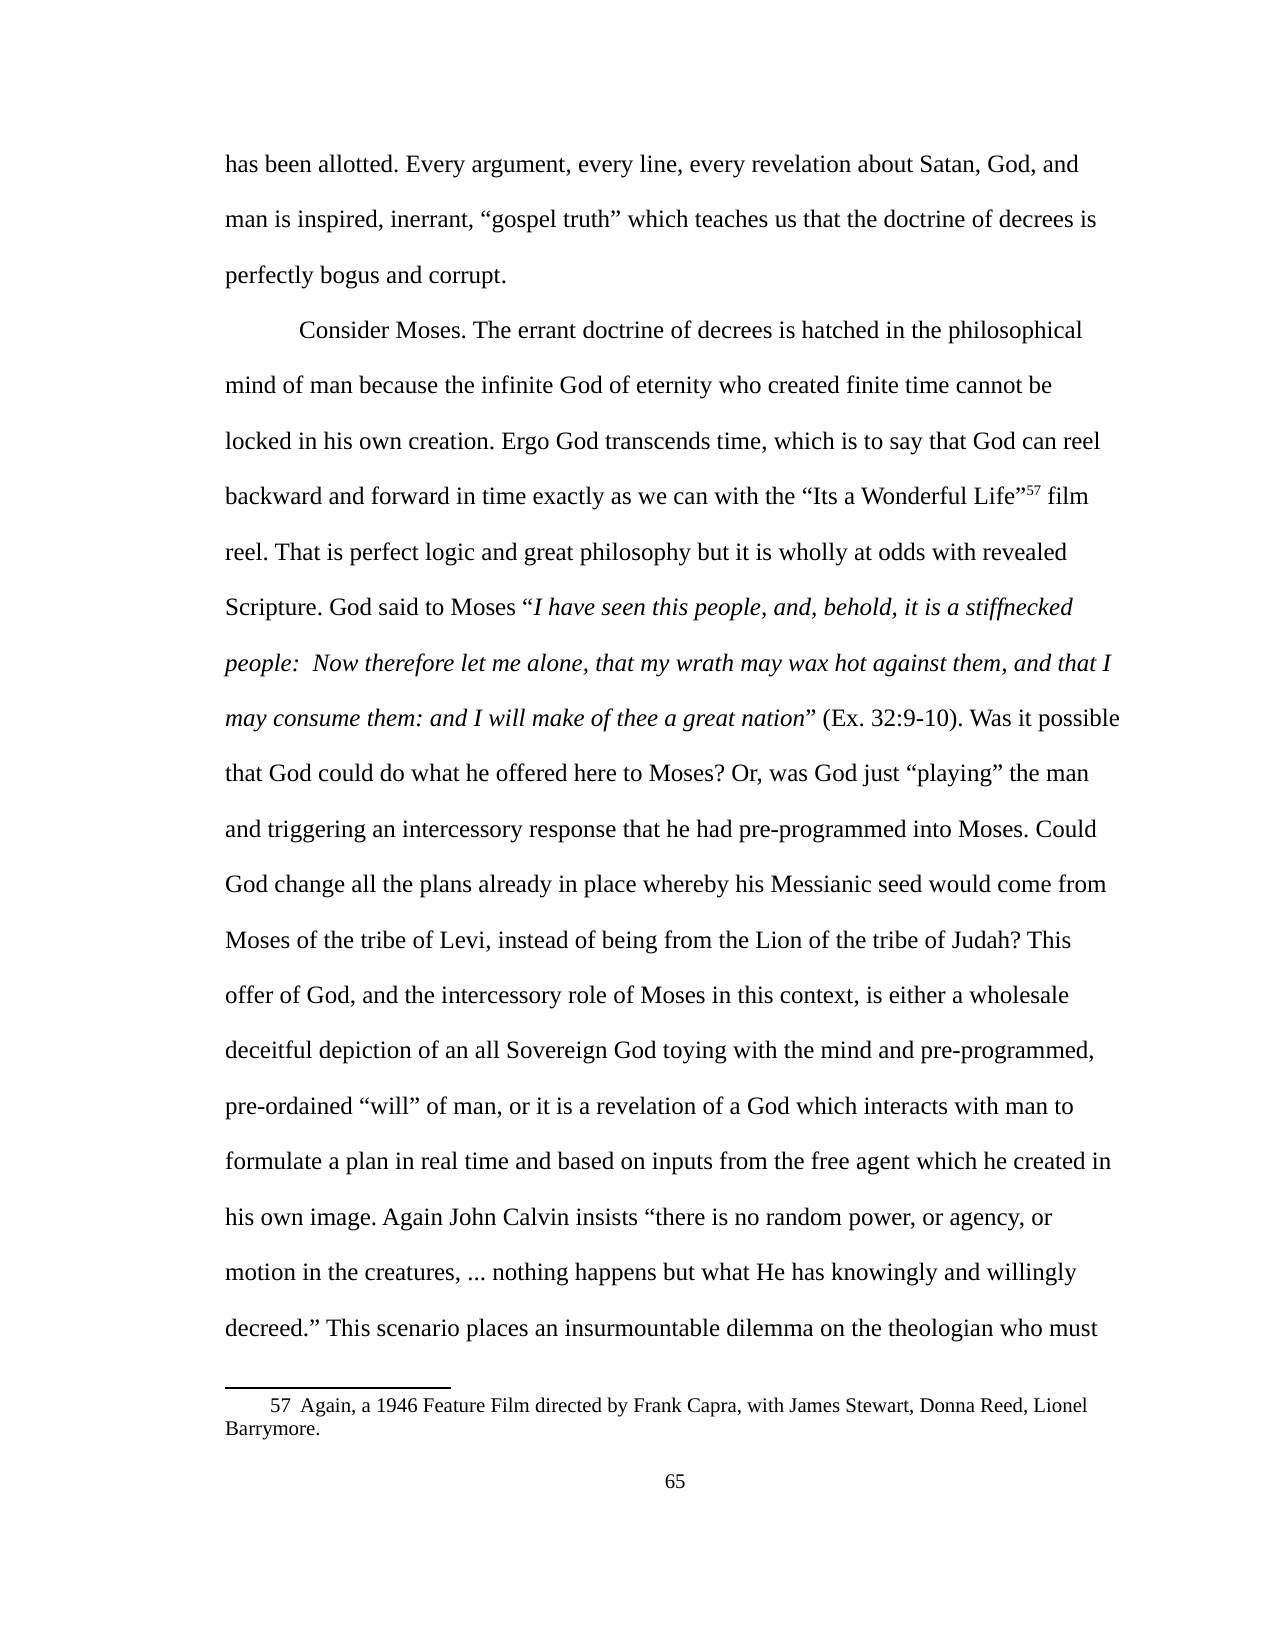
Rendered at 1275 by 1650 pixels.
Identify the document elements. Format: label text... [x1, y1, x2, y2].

text has been allotted. Every argument, every line, every revelation about Satan, God, and man is inspired, inerrant, “gospel truth” which teaches us that the doctrine of decrees is perfectly bogus and corrupt. [225, 150, 1125, 288]
text Consider Moses. The errant doctrine of decrees is hatched in the philosophical mind of man because the infinite God of eternity who created finite time cannot be locked in his own creation. Ergo God transcends time, which is to say that God can reel backward and forward in time exactly as we can with the “Its a Wonderful Life” film reel. That is perfect logic and great philosophy but it is wholly at odds with revealed Scripture. God said to Moses “I have seen this people, and, behold, it is a stiffnecked people: Now therefore let me alone, that my wrath may wax hot against them, and that I may consume them: and I will make of thee a great nation” (Ex. 32:9-10). Was it possible that God could do what he offered here to Moses? Or, was God just “playing” the man and triggering an intercessory response that he had pre-programmed into Moses. Could God change all the plans already in place whereby his Messianic seed would come from Moses of the tribe of Levi, instead of being from the Lion of the tribe of Judah? This offer of God, and the intercessory role of Moses in this context, is either a wholesale deceitful depiction of an all Sovereign God toying with the mind and pre-programmed, pre-ordained “will” of man, or it is a revelation of a God which interacts with man to formulate a plan in real time and based on inputs from the free agent which he created in his own image. Again John Calvin insists “there is no random power, or agency, or motion in the creatures, ... nothing happens but what He has knowingly and willingly decreed.” This scenario places an insurmountable dilemma on the theologian who must [225, 316, 1125, 1341]
text Again, a 1946 Feature Film directed by Frank Capra, with James Stewart, Donna Reed, Lionel Barrymore. [225, 1394, 1125, 1440]
